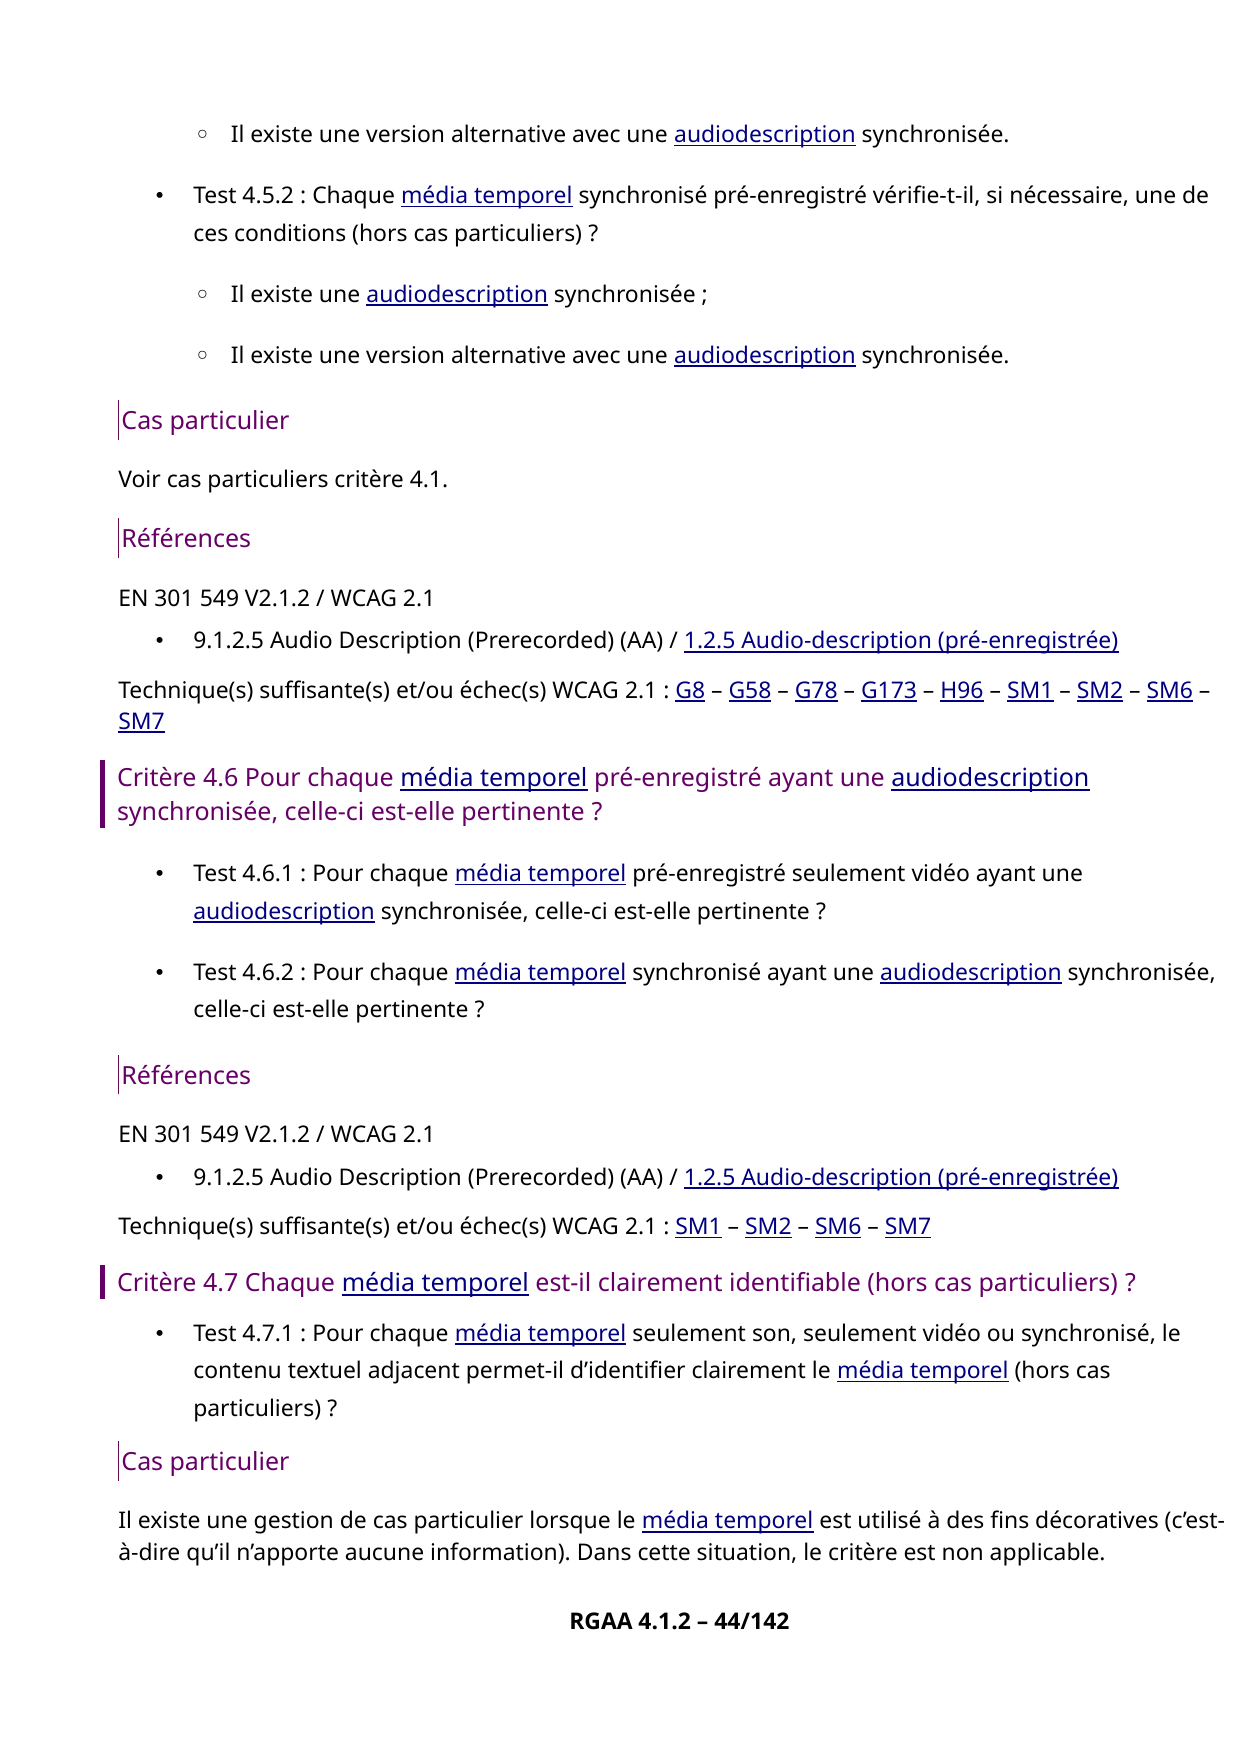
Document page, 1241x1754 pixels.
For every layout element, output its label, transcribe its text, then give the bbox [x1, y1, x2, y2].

text Voir cas particuliers critère 4.1. [118, 463, 1240, 494]
list Il existe une version alternative avec une audiodescription synchronisée. [193, 118, 1240, 149]
text Technique(s) suffisante(s) et/ou échec(s) WCAG 2.1 : G8 – G58 – G78 – G173 – H96 – SM1 – SM2 – SM6 – SM7 [118, 674, 1240, 736]
list 9.1.2.5 Audio Description (Prerecorded) (AA) / 1.2.5 Audio-description (pré-enregistrée) [156, 1161, 1240, 1192]
text EN 301 549 V2.1.2 / WCAG 2.1 [118, 1118, 1240, 1149]
subtitle Critère 4.6 Pour chaque média temporel pré-enregistré ayant une audiodescription synchronisée, celle-ci est-elle pertinente ? [105, 760, 1240, 828]
list Il existe une audiodescription synchronisée ; [193, 278, 1240, 309]
list Il existe une version alternative avec une audiodescription synchronisée. [193, 339, 1240, 370]
subtitle Cas particulier [119, 400, 1240, 440]
list Test 4.6.2 : Pour chaque média temporel synchronisé ayant une audiodescription synchronisée, celle-ci est-elle pertinente ? [156, 956, 1240, 1025]
text EN 301 549 V2.1.2 / WCAG 2.1 [118, 581, 1240, 613]
subtitle Cas particulier [119, 1441, 1240, 1481]
list Test 4.6.1 : Pour chaque média temporel pré-enregistré seulement vidéo ayant une audiodescription synchronisée, celle-ci est-elle pertinente ? [156, 857, 1240, 926]
text Technique(s) suffisante(s) et/ou échec(s) WCAG 2.1 : SM1 – SM2 – SM6 – SM7 [118, 1210, 1240, 1241]
subtitle Critère 4.7 Chaque média temporel est-il clairement identifiable (hors cas particuliers) ? [105, 1265, 1240, 1299]
text Il existe une gestion de cas particulier lorsque le média temporel est utilisé à des fins décoratives (c’est-à-dire qu’il n’apporte aucune information). Dans cette situation, le critère est non applicable. [118, 1504, 1240, 1567]
list 9.1.2.5 Audio Description (Prerecorded) (AA) / 1.2.5 Audio-description (pré-enregistrée) [156, 624, 1240, 656]
list Test 4.5.2 : Chaque média temporel synchronisé pré-enregistré vérifie-t-il, si nécessaire, une de ces conditions (hors cas particuliers) ? [156, 179, 1240, 248]
subtitle Références [118, 1054, 1240, 1094]
list Test 4.7.1 : Pour chaque média temporel seulement son, seulement vidéo ou synchronisé, le contenu textuel adjacent permet-il d’identifier clairement le média temporel (hors cas particuliers) ? [156, 1317, 1240, 1423]
subtitle Références [119, 518, 1240, 558]
